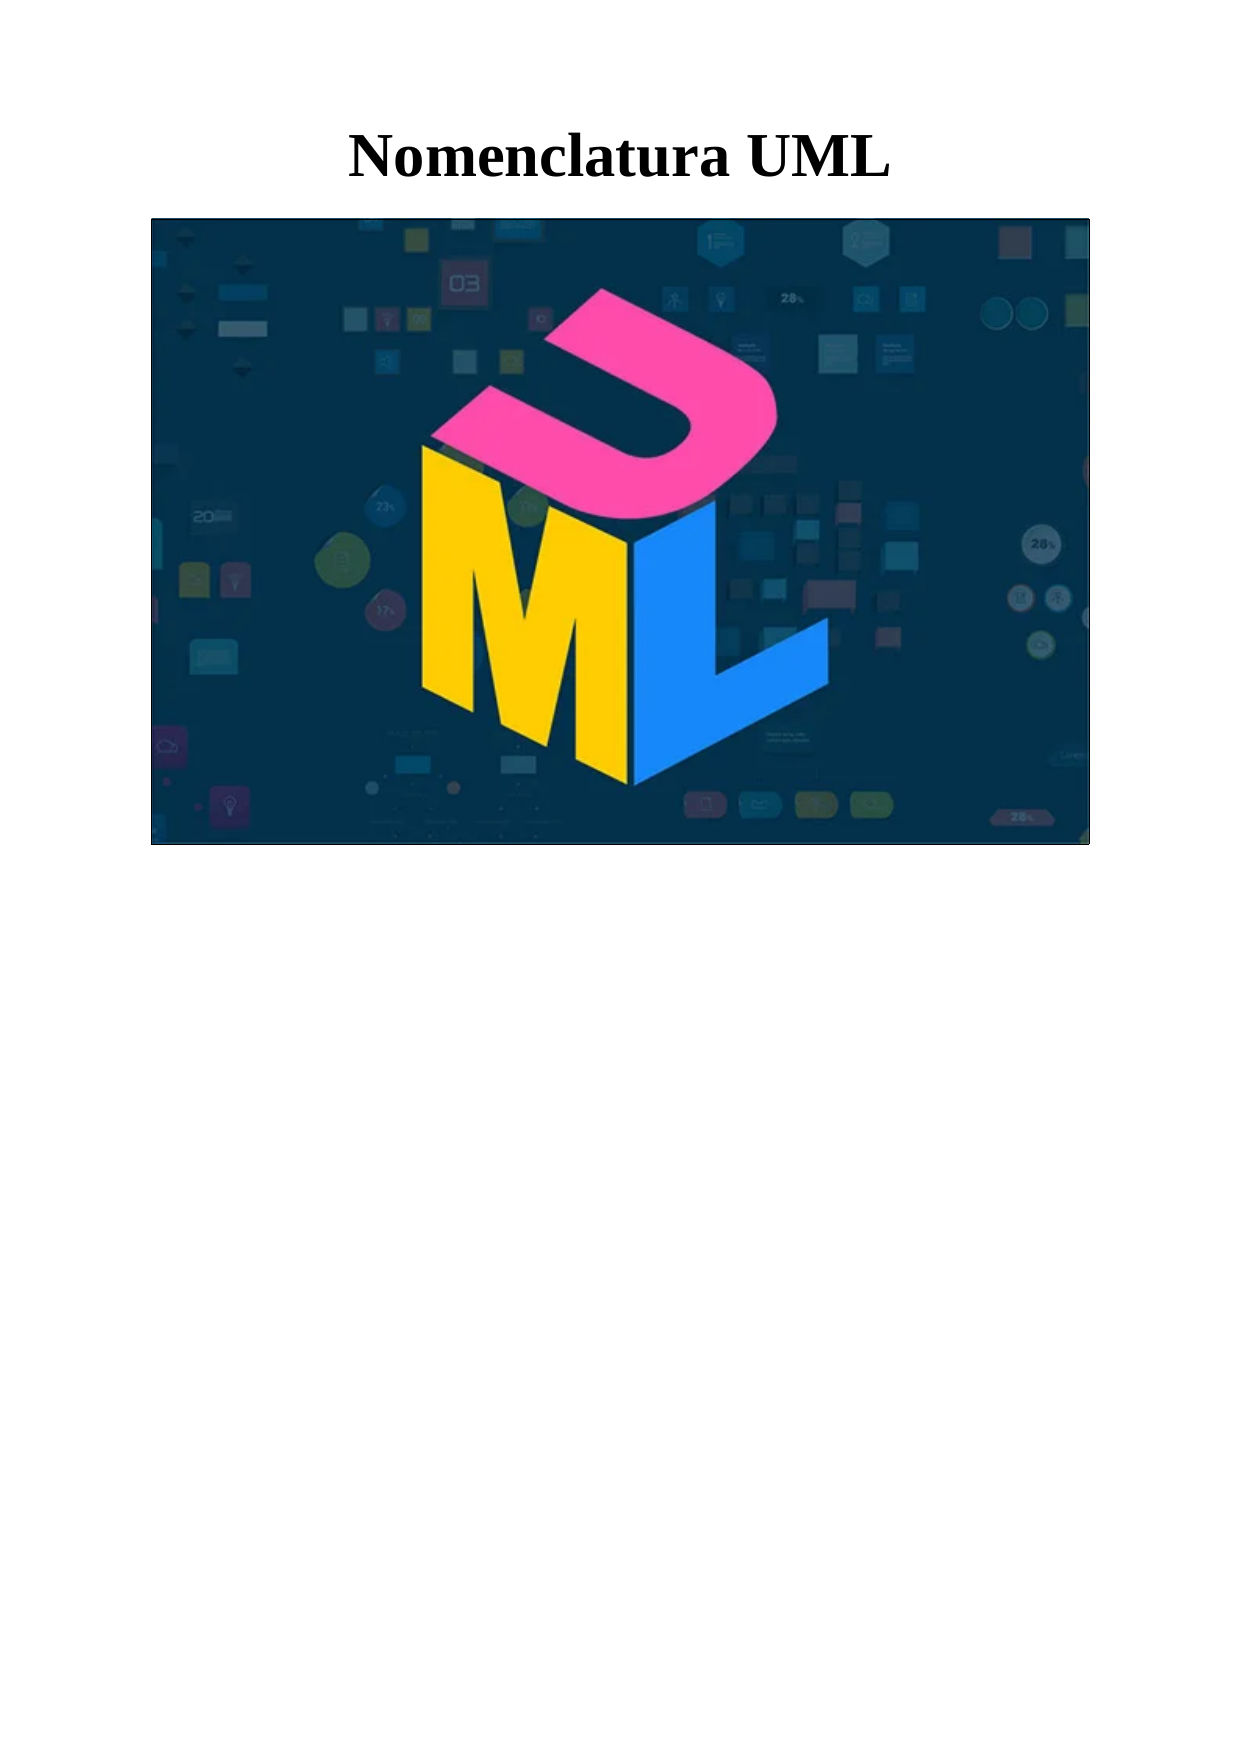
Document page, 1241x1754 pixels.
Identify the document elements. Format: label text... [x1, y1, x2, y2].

picture [152, 220, 1089, 844]
picture [358, 220, 371, 229]
text Nomenclatura UML [118, 118, 1122, 190]
picture [715, 243, 733, 250]
picture [708, 231, 730, 248]
picture [501, 220, 534, 228]
